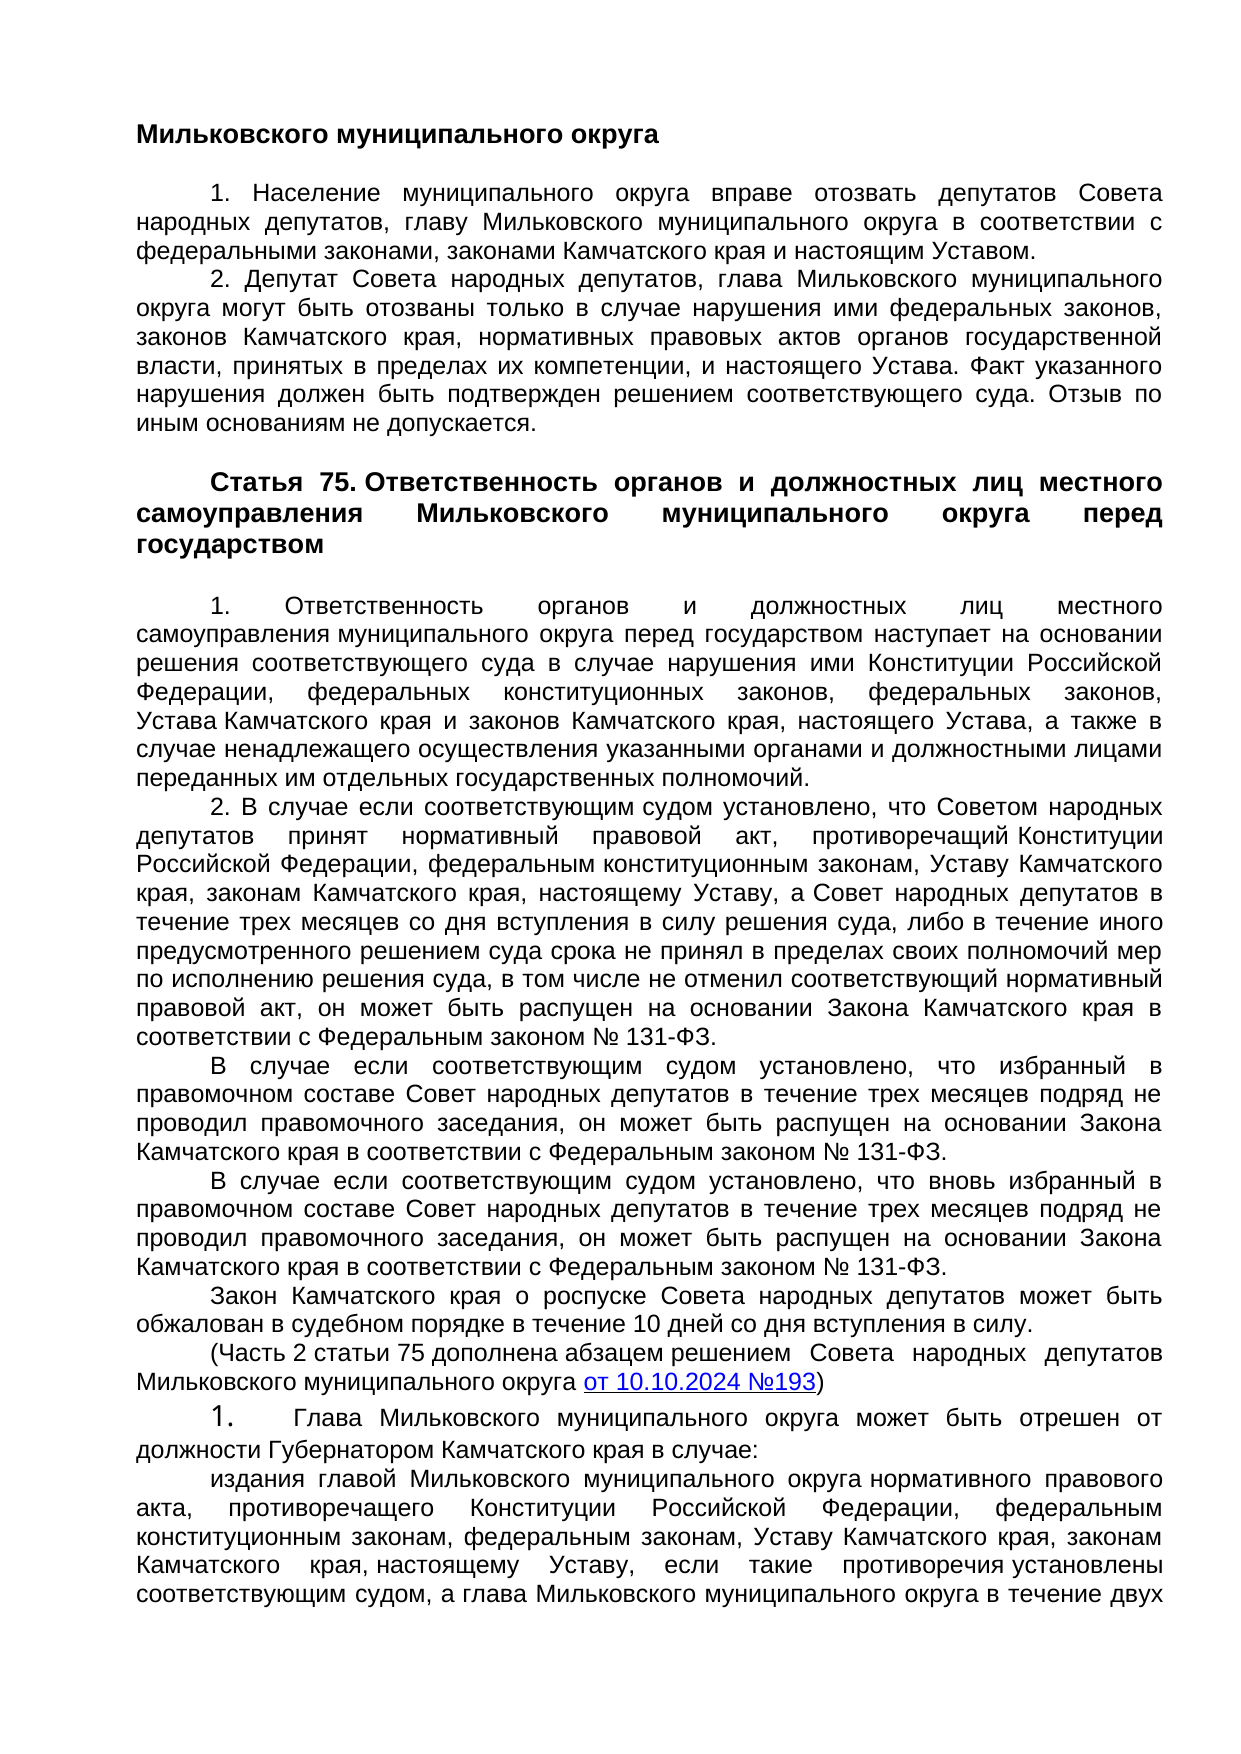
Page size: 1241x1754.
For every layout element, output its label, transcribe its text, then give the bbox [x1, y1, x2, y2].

text 1. Население муниципального округа вправе отозвать депутатов Совета народных депутатов, главу Мильковского муниципального округа в соответствии с федеральными законами, законами Камчатского края и настоящим Уставом. [136, 178, 1163, 264]
list Глава Мильковского муниципального округа может быть отрешен от должности Губернатором Камчатского края в случае: [136, 1396, 1163, 1464]
text 2. Депутат Совета народных депутатов, глава Мильковского муниципального округа могут быть отозваны только в случае нарушения ими федеральных законов, законов Камчатского края, нормативных правовых актов органов государственной власти, принятых в пределах их компетенции, и настоящего Устава. Факт указанного нарушения должен быть подтвержден решением соответствующего суда. Отзыв по иным основаниям не допускается. [136, 264, 1163, 437]
text издания главой Мильковского муниципального округа нормативного правового акта, противоречащего Конституции Российской Федерации, федеральным конституционным законам, федеральным законам, Уставу Камчатского края, законам Камчатского края, настоящему Уставу, если такие противоречия установлены соответствующим судом, а глава Мильковского муниципального округа в течение двух [136, 1464, 1163, 1608]
text Мильковского муниципального округа [136, 118, 1163, 149]
text Закон Камчатского края о роспуске Совета народных депутатов может быть обжалован в судебном порядке в течение 10 дней со дня вступления в силу. [136, 1281, 1163, 1338]
text В случае если соответствующим судом установлено, что избранный в правомочном составе Совет народных депутатов в течение трех месяцев подряд не проводил правомочного заседания, он может быть распущен на основании Закона Камчатского края в соответствии с Федеральным законом № 131-ФЗ. [136, 1051, 1163, 1166]
text Статья 75. Ответственность органов и должностных лиц местного самоуправления Мильковского муниципального округа перед государством [136, 466, 1163, 559]
text 1. Ответственность органов и должностных лиц местного самоуправления муниципального округа перед государством наступает на основании решения соответствующего суда в случае нарушения ими Конституции Российской Федерации, федеральных конституционных законов, федеральных законов, Устава Камчатского края и законов Камчатского края, настоящего Устава, а также в случае ненадлежащего осуществления указанными органами и должностными лицами переданных им отдельных государственных полномочий. [136, 591, 1163, 792]
text В случае если соответствующим судом установлено, что вновь избранный в правомочном составе Совет народных депутатов в течение трех месяцев подряд не проводил правомочного заседания, он может быть распущен на основании Закона Камчатского края в соответствии с Федеральным законом № 131-ФЗ. [136, 1166, 1163, 1281]
text 2. В случае если соответствующим судом установлено, что Советом народных депутатов принят нормативный правовой акт, противоречащий Конституции Российской Федерации, федеральным конституционным законам, Уставу Камчатского края, законам Камчатского края, настоящему Уставу, а Совет народных депутатов в течение трех месяцев со дня вступления в силу решения суда, либо в течение иного предусмотренного решением суда срока не принял в пределах своих полномочий мер по исполнению решения суда, в том числе не отменил соответствующий нормативный правовой акт, он может быть распущен на основании Закона Камчатского края в соответствии с Федеральным законом № 131-ФЗ. [136, 792, 1163, 1051]
text (Часть 2 статьи 75 дополнена абзацем решением Совета народных депутатов Мильковского муниципального округа от 10.10.2024 №193) [136, 1338, 1163, 1396]
